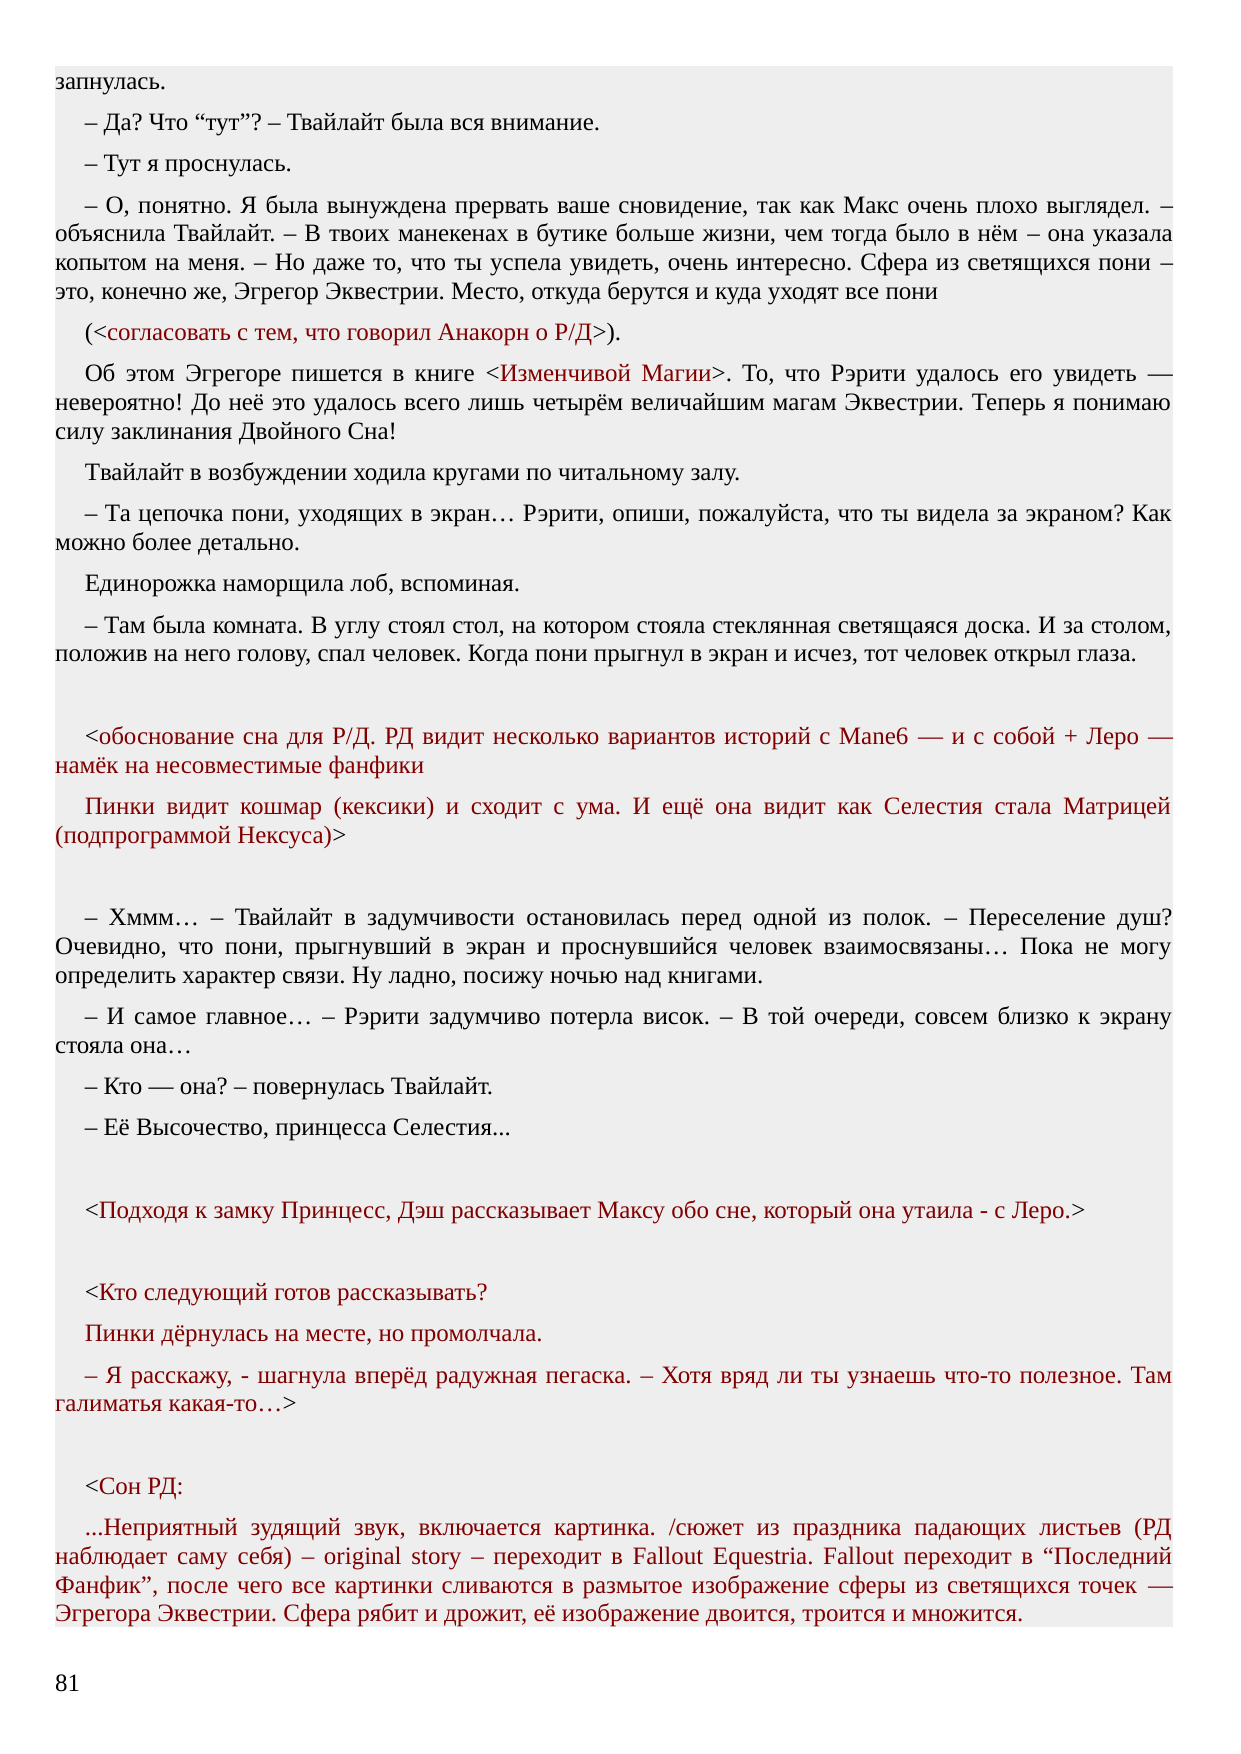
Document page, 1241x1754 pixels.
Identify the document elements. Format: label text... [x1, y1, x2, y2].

text <Подходя к замку Принцесс, Дэш рассказывает Максу обо сне, который она утаила - с Леро.> [55, 1195, 1173, 1223]
text – Та цепочка пони, уходящих в экран… Рэрити, опиши, пожалуйста, что ты видела за экраном? Как можно более детально. [55, 498, 1173, 556]
text – Я расскажу, - шагнула вперёд радужная пегаска. – Хотя вряд ли ты узнаешь что-то полезное. Там галиматья какая-то…> [55, 1360, 1173, 1417]
text – И самое главное… – Рэрити задумчиво потерла висок. – В той очереди, совсем близко к экрану стояла она… [55, 1001, 1173, 1058]
text – Кто — она? – повернулась Твайлайт. [55, 1071, 1173, 1100]
text Твайлайт в возбуждении ходила кругами по читальному залу. [55, 457, 1173, 486]
text ...Неприятный зудящий звук, включается картинка. /сюжет из праздника падающих листьев (РД наблюдает саму себя) – original story – переходит в Fallout Equestria. Fallout переходит в “Последний Фанфик”, после чего все картинки сливаются в размытое изображение сферы из светящихся точек — Эгрегора Эквестрии. Сфера рябит и дрожит, её изображение двоится, троится и множится. [55, 1512, 1173, 1627]
text Пинки дёрнулась на месте, но промолчала. [55, 1318, 1173, 1347]
text – Да? Что “тут”? – Твайлайт была вся внимание. [55, 107, 1173, 136]
text – Хммм… – Твайлайт в задумчивости остановилась перед одной из полок. – Переселение душ? Очевидно, что пони, прыгнувший в экран и проснувшийся человек взаимосвязаны… Пока не могу определить характер связи. Ну ладно, посижу ночью над книгами. [55, 902, 1173, 988]
text Об этом Эгрегоре пишется в книге <Изменчивой Магии>. То, что Рэрити удалось его увидеть — невероятно! До неё это удалось всего лишь четырём величайшим магам Эквестрии. Теперь я понимаю силу заклинания Двойного Сна! [55, 358, 1173, 445]
text запнулась. [55, 66, 1173, 95]
text Пинки видит кошмар (кексики) и сходит с ума. И ещё она видит как Селестия стала Матрицей (подпрограммой Нексуса)> [55, 791, 1173, 848]
text <Сон РД: [55, 1471, 1173, 1500]
text – О, понятно. Я была вынуждена прервать ваше сновидение, так как Макс очень плохо выглядел. – объяснила Твайлайт. – В твоих манекенах в бутике больше жизни, чем тогда было в нём – она указала копытом на меня. – Но даже то, что ты успела увидеть, очень интересно. Сфера из светящихся пони – это, конечно же, Эгрегор Эквестрии. Место, откуда берутся и куда уходят все пони [55, 190, 1173, 305]
text – Тут я проснулась. [55, 148, 1173, 177]
text – Там была комната. В углу стоял стол, на котором стояла стеклянная светящаяся доска. И за столом, положив на него голову, спал человек. Когда пони прыгнул в экран и исчез, тот человек открыл глаза. [55, 610, 1173, 667]
text <Кто следующий готов рассказывать? [55, 1277, 1173, 1306]
text Единорожка наморщила лоб, вспоминая. [55, 568, 1173, 597]
text (<согласовать с тем, что говорил Анакорн о Р/Д>). [55, 317, 1173, 346]
text <обоснование сна для Р/Д. РД видит несколько вариантов историй с Mane6 — и с собой + Леро — намёк на несовместимые фанфики [55, 721, 1173, 778]
text – Её Высочество, принцесса Селестия... [55, 1112, 1173, 1141]
